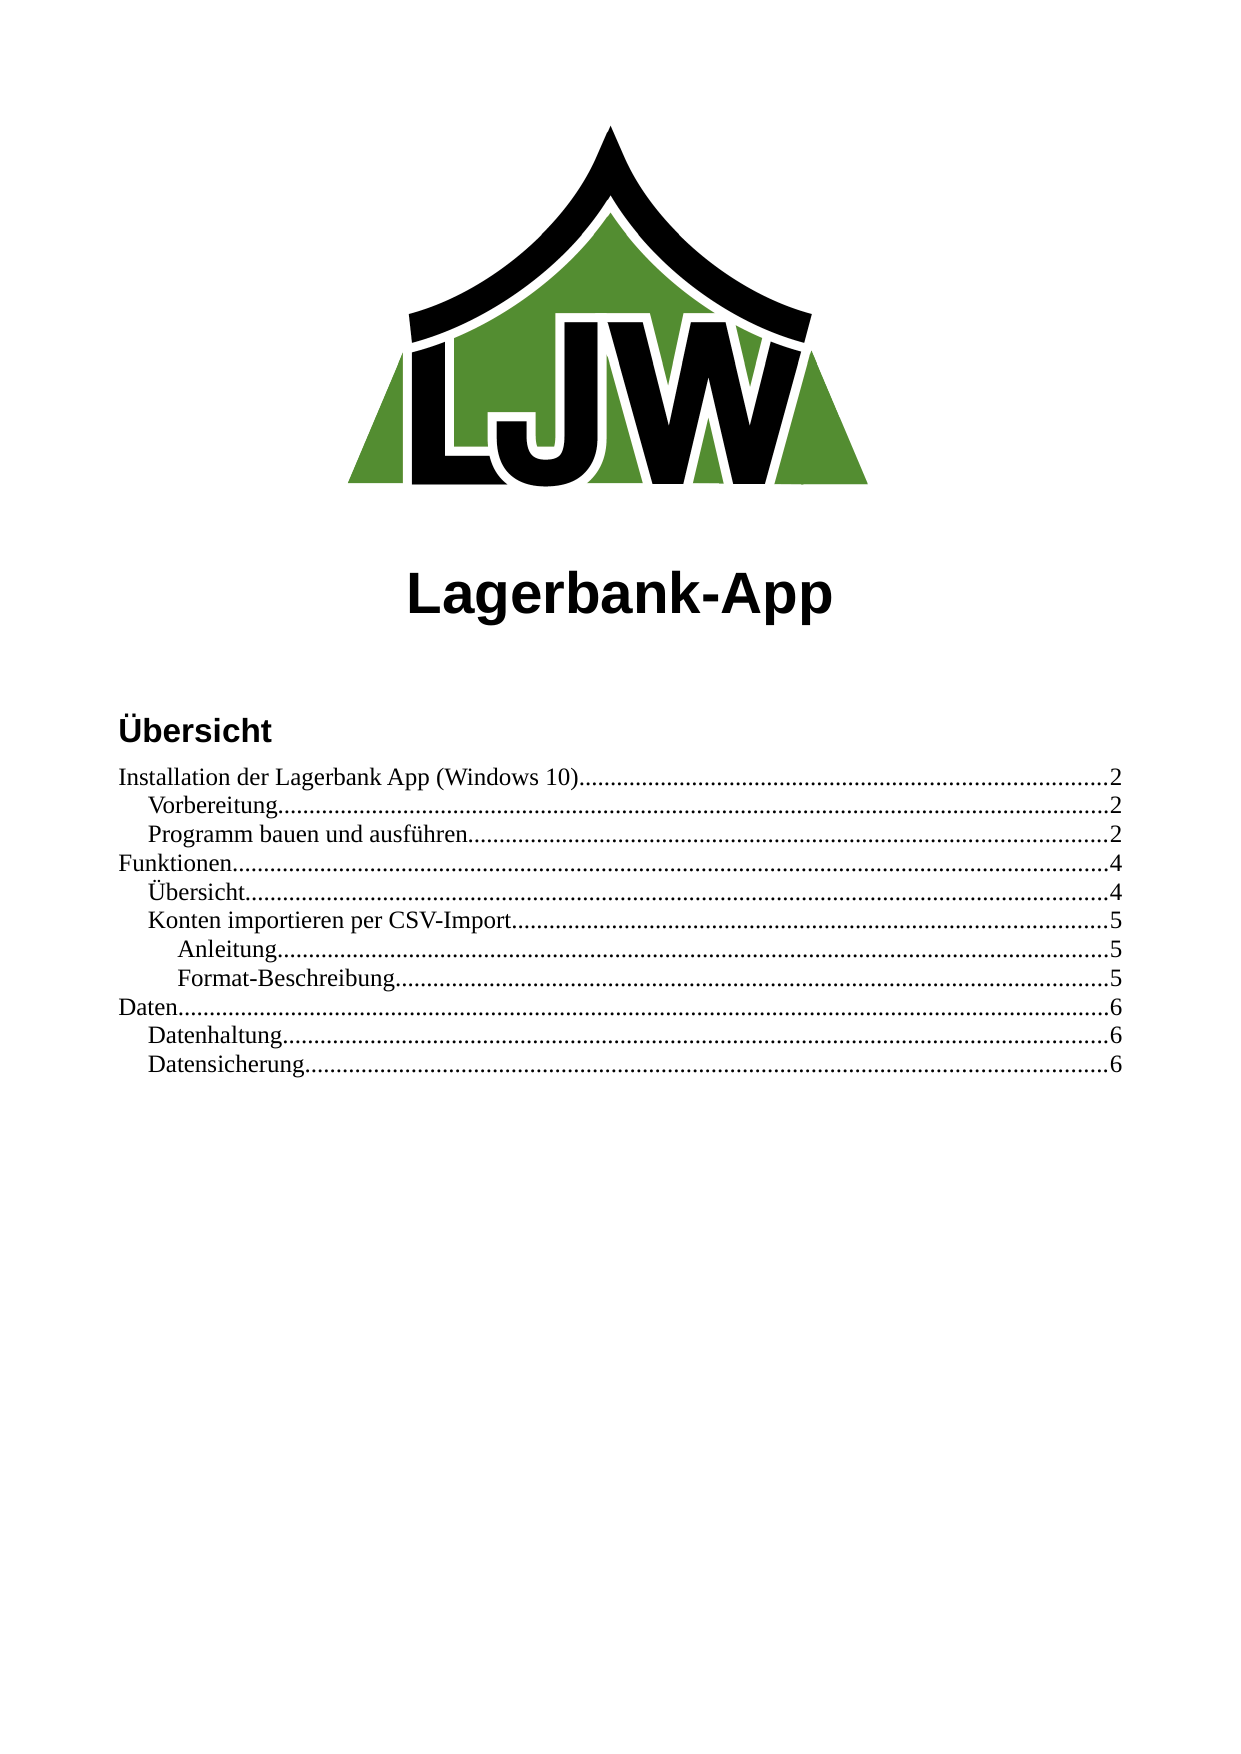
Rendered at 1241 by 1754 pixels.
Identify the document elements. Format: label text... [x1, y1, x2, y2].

text Datensicherung 6 [148, 1049, 1122, 1078]
subtitle Übersicht [118, 711, 1122, 749]
text Programm bauen und ausführen 2 [148, 819, 1122, 848]
text Daten 6 [118, 992, 1122, 1020]
text Anleitung 5 [177, 934, 1122, 963]
text Format-Beschreibung 5 [177, 963, 1122, 992]
text Übersicht 4 [148, 877, 1122, 905]
title Lagerbank-App [118, 492, 1122, 626]
text Funktionen 4 [118, 848, 1122, 877]
text Installation der Lagerbank App (Windows 10) 2 [118, 762, 1122, 790]
text Datenhaltung 6 [148, 1020, 1122, 1049]
text Vorbereitung 2 [148, 790, 1122, 819]
text Konten importieren per CSV-Import 5 [148, 905, 1122, 934]
picture [332, 107, 883, 492]
